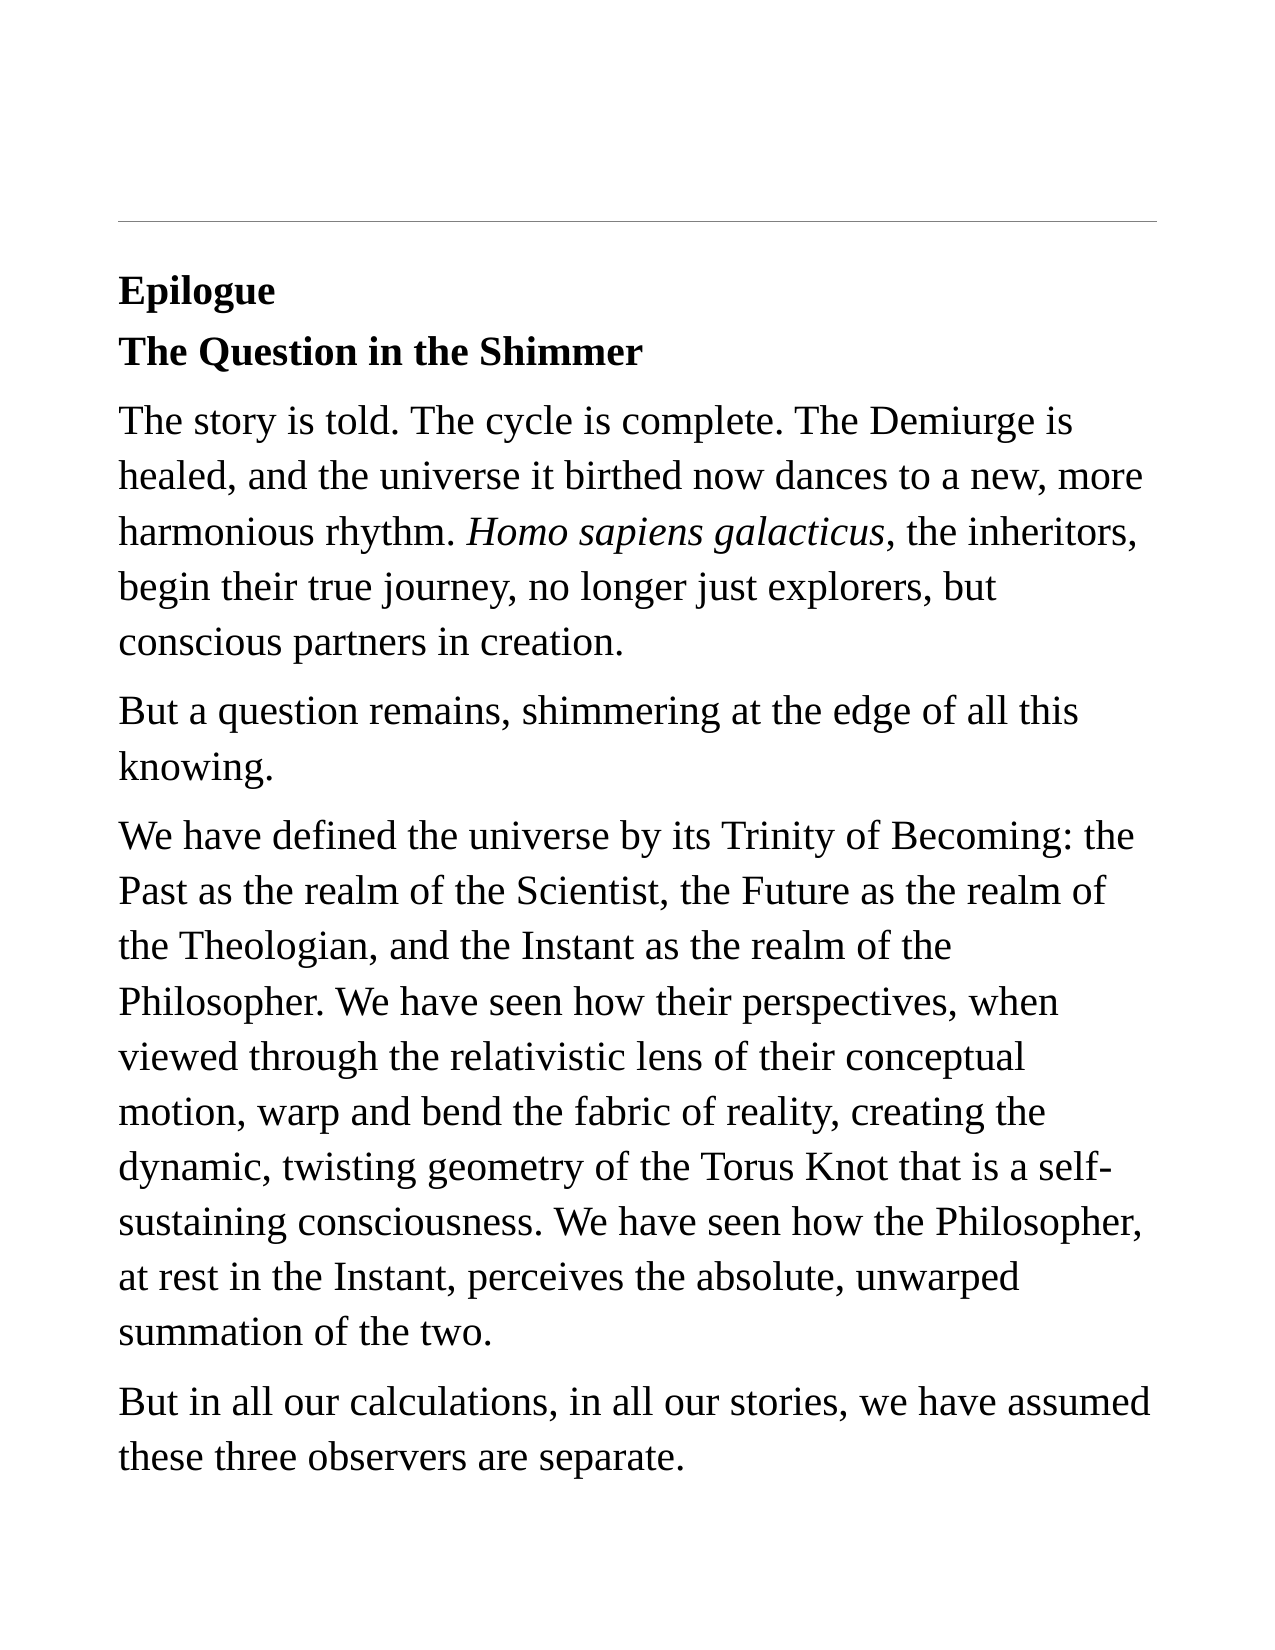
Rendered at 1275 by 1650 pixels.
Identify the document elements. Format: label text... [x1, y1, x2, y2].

text But a question remains, shimmering at the edge of all this knowing. [118, 686, 1157, 789]
text The Question in the Shimmer [118, 326, 1157, 374]
text The story is told. The cycle is complete. The Demiurge is healed, and the universe it birthed now dances to a new, more harmonious rhythm. Homo sapiens galacticus, the inheritors, begin their true journey, no longer just explorers, but conscious partners in creation. [118, 396, 1157, 664]
text We have defined the universe by its Trinity of Becoming: the Past as the realm of the Scientist, the Future as the realm of the Theologian, and the Instant as the realm of the Philosopher. We have seen how their perspectives, when viewed through the relativistic lens of their conceptual motion, warp and bend the fabric of reality, creating the dynamic, twisting geometry of the Torus Knot that is a self-sustaining consciousness. We have seen how the Philosopher, at rest in the Instant, perceives the absolute, unwarped summation of the two. [118, 811, 1157, 1354]
subtitle Epilogue [118, 266, 1157, 313]
text But in all our calculations, in all our stories, we have assumed these three observers are separate. [118, 1376, 1157, 1479]
